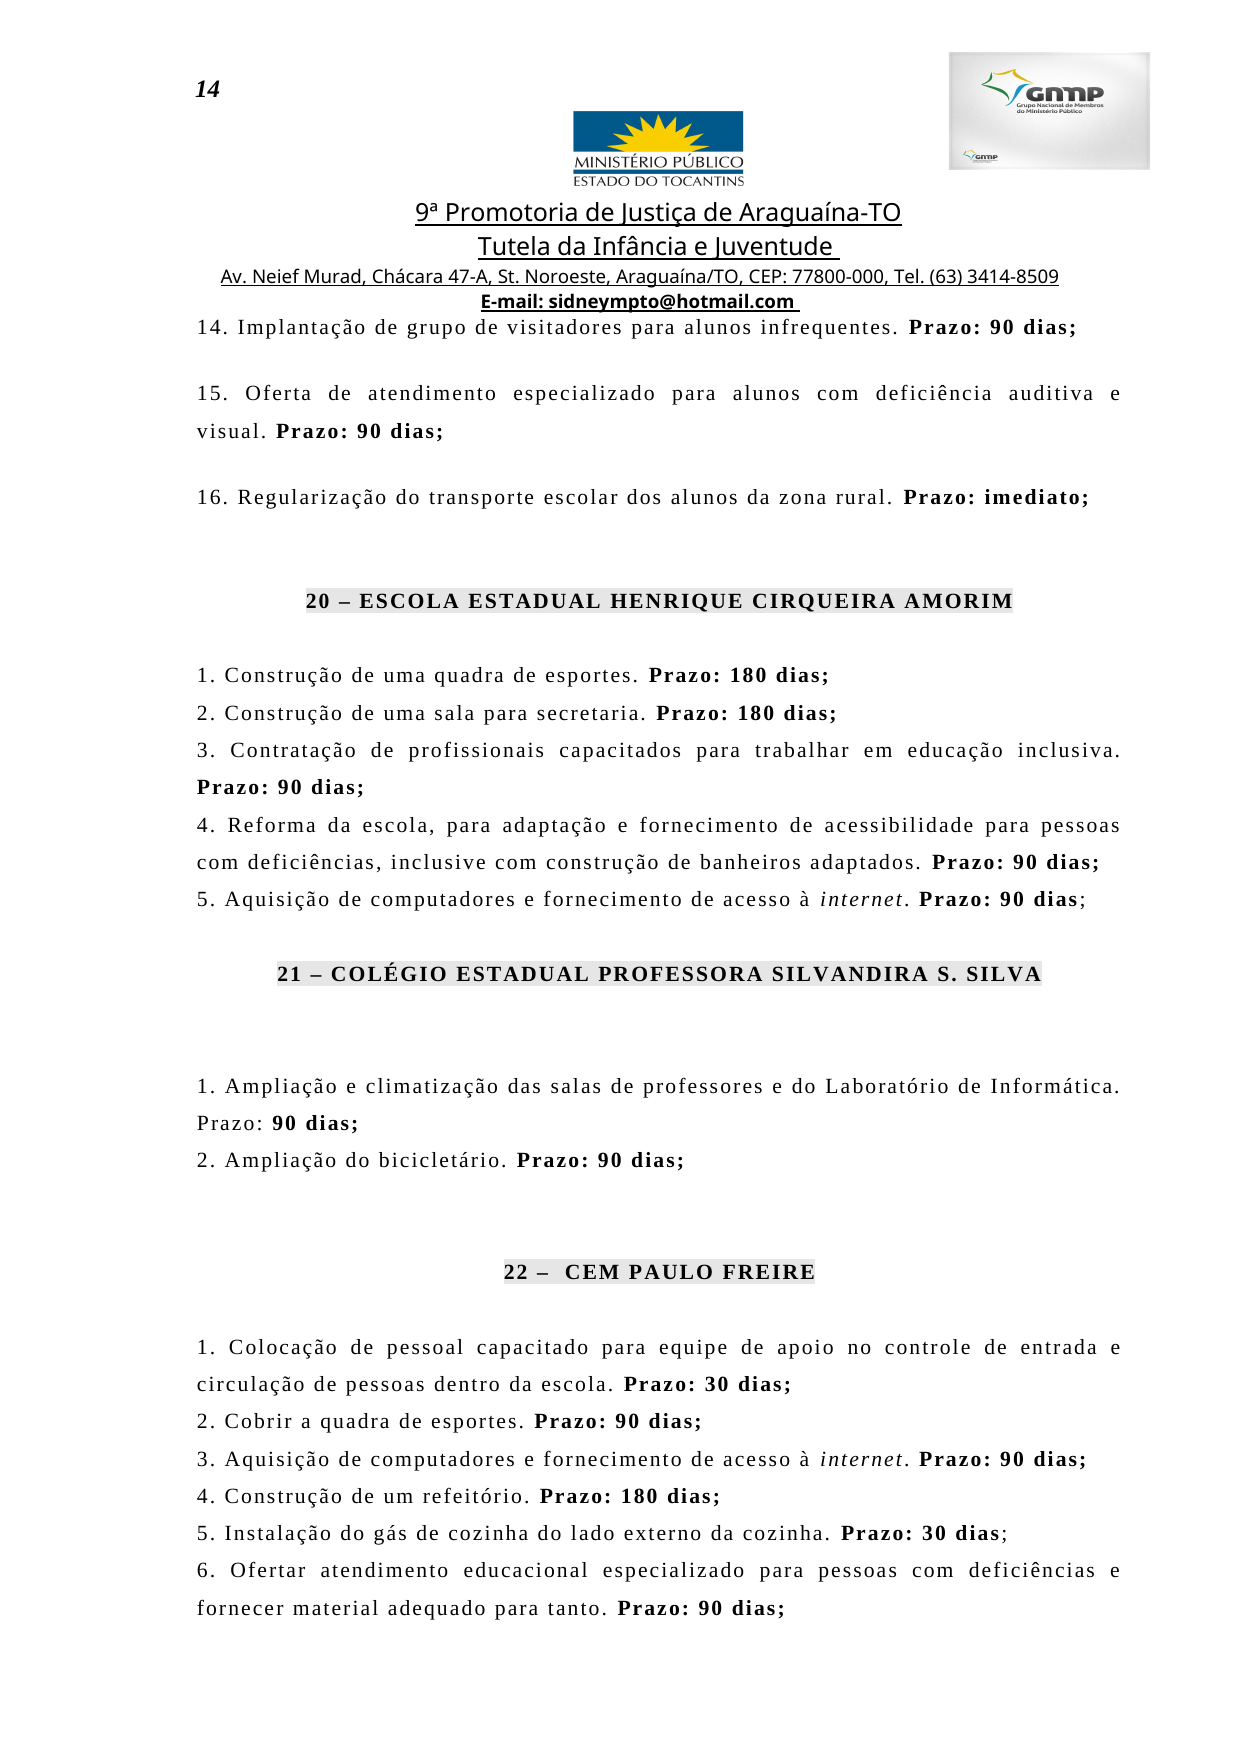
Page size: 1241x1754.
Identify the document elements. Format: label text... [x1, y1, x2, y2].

text 3. Aquisição de computadores e fornecimento de acesso à internet. Prazo: 90 dias; [197, 1446, 1122, 1471]
text 2. Cobrir a quadra de esportes. Prazo: 90 dias; [197, 1408, 1122, 1433]
text 16. Regularização do transporte escolar dos alunos da zona rural. Prazo: imediato; [197, 484, 1122, 509]
text 1. Ampliação e climatização das salas de professores e do Laboratório de Informática. Prazo: 90 dias; [197, 1073, 1122, 1135]
text 15. Oferta de atendimento especializado para alunos com deficiência auditiva e visual. Prazo: 90 dias; [197, 381, 1122, 443]
text 5. Instalação do gás de cozinha do lado externo da cozinha. Prazo: 30 dias; [197, 1520, 1122, 1545]
text 20 – ESCOLA ESTADUAL HENRIQUE CIRQUEIRA AMORIM [197, 588, 1122, 613]
text 2. Ampliação do bicicletário. Prazo: 90 dias; [197, 1147, 1122, 1172]
text 5. Aquisição de computadores e fornecimento de acesso à internet. Prazo: 90 dias; [197, 886, 1122, 911]
text 4. Construção de um refeitório. Prazo: 180 dias; [197, 1483, 1122, 1508]
text 14. Implantação de grupo de visitadores para alunos infrequentes. Prazo: 90 dias; [197, 314, 1122, 339]
text 3. Contratação de profissionais capacitados para trabalhar em educação inclusiva. Prazo: 90 dias; [197, 737, 1122, 799]
picture [948, 52, 1150, 170]
text 6. Ofertar atendimento educacional especializado para pessoas com deficiências e fornecer material adequado para tanto. Prazo: 90 dias; [197, 1558, 1122, 1620]
text 4. Reforma da escola, para adaptação e fornecimento de acessibilidade para pessoas com deficiências, inclusive com construção de banheiros adaptados. Prazo: 90 dias; [197, 812, 1122, 874]
text 2. Construção de uma sala para secretaria. Prazo: 180 dias; [197, 700, 1122, 725]
picture [573, 111, 744, 186]
text 22 – CEM PAULO FREIRE [197, 1259, 1122, 1284]
text 21 – COLÉGIO ESTADUAL PROFESSORA SILVANDIRA S. SILVA [197, 961, 1122, 986]
text 1. Colocação de pessoal capacitado para equipe de apoio no controle de entrada e circulação de pessoas dentro da escola. Prazo: 30 dias; [197, 1334, 1122, 1396]
text 1. Construção de uma quadra de esportes. Prazo: 180 dias; [197, 663, 1122, 687]
